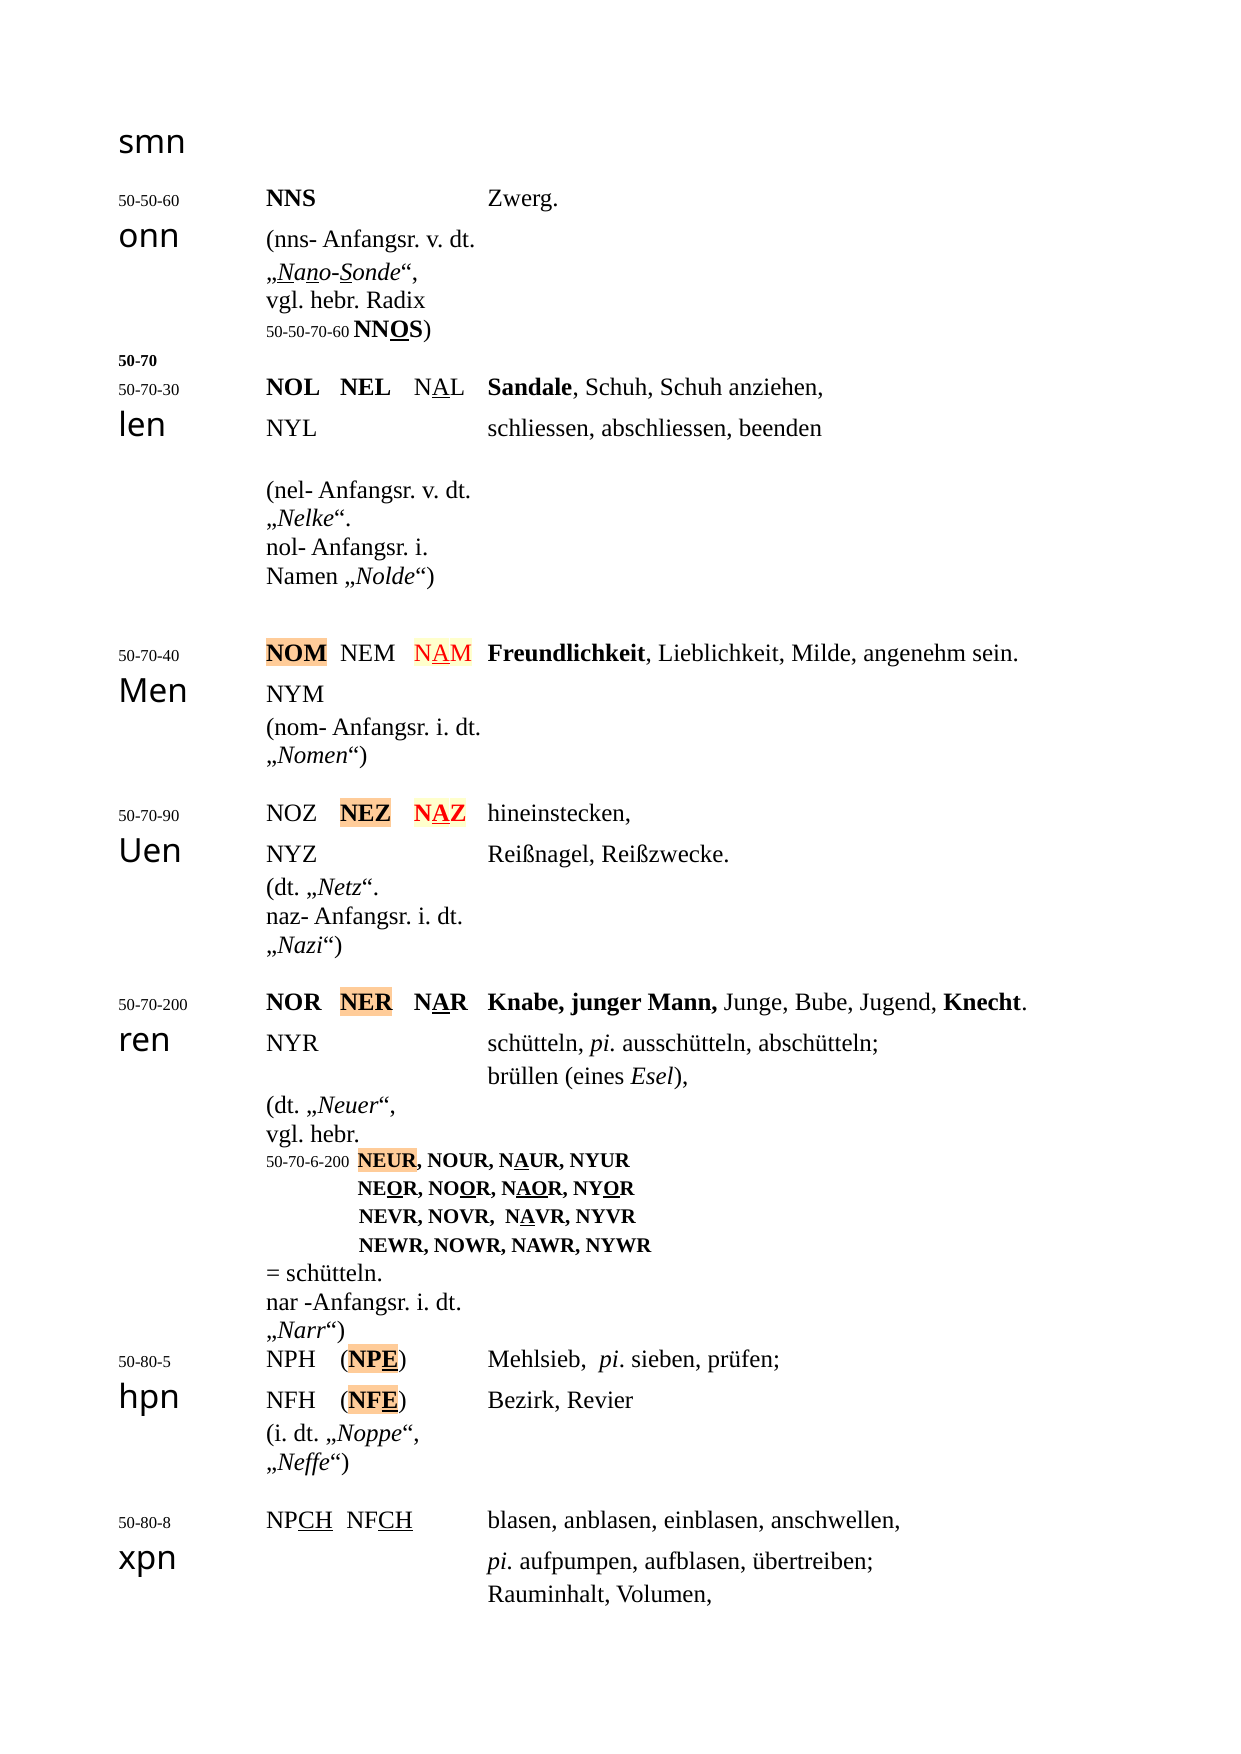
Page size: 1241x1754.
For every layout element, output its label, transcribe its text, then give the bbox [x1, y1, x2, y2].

text onn (nns- Anfangsr. v. dt. [118, 211, 1122, 257]
text (dt. „Neuer“, [118, 1090, 1122, 1119]
text brüllen (eines Esel), [118, 1061, 1122, 1090]
text NEVR, NOVR, NAVR, NYVR [118, 1201, 1122, 1229]
text vgl. hebr. Radix [118, 286, 1122, 314]
text 50-70-90 NOZ NEZ NAZ hineinstecken, [118, 798, 1122, 827]
text Uen NYZ Reißnagel, Reißzwecke. [118, 827, 1122, 872]
text hpn NFH (NFE) Bezirk, Revier [118, 1373, 1122, 1418]
text nol- Anfangsr. i. [118, 532, 1122, 561]
text Namen „Nolde“) [118, 561, 1122, 590]
text „Narr“) [118, 1316, 1122, 1344]
text (i. dt. „Noppe“, [118, 1418, 1122, 1447]
text ren NYR schütteln, pi. ausschütteln, abschütteln; [118, 1016, 1122, 1061]
text 50-70-40 NOM NEM NAM Freundlichkeit, Lieblichkeit, Milde, angenehm sein. [118, 638, 1122, 666]
text = schütteln. [118, 1258, 1122, 1287]
text len NYL schliessen, abschliessen, beenden [118, 401, 1122, 446]
text 50-70-6-200 NEUR, NOUR, NAUR, NYUR [118, 1148, 1122, 1172]
text vgl. hebr. [118, 1119, 1122, 1148]
text (nom- Anfangsr. i. dt. [118, 712, 1122, 741]
text 50-70-200 NOR NER NAR Knabe, junger Mann, Junge, Bube, Jugend, Knecht. [118, 987, 1122, 1016]
text 50-80-5 NPH (NPE) Mehlsieb, pi. sieben, prüfen; [118, 1344, 1122, 1373]
text naz- Anfangsr. i. dt. [118, 901, 1122, 930]
text Men NYM [118, 666, 1122, 712]
text (dt. „Netz“. [118, 872, 1122, 901]
text 50-70-30 NOL NEL NAL Sandale, Schuh, Schuh anziehen, [118, 372, 1122, 401]
text smn [118, 118, 1122, 163]
text „Nomen“) [118, 741, 1122, 769]
text „Nelke“. [118, 503, 1122, 532]
text „Nazi“) [118, 930, 1122, 958]
text Rauminhalt, Volumen, [118, 1579, 1122, 1608]
text NEWR, NOWR, NAWR, NYWR [118, 1229, 1122, 1258]
text nar -Anfangsr. i. dt. [118, 1287, 1122, 1316]
text (nel- Anfangsr. v. dt. [118, 475, 1122, 503]
text NEOR, NOOR, NAOR, NYOR [118, 1172, 1122, 1201]
text „Neffe“) [118, 1447, 1122, 1476]
text „Nano-Sonde“, [118, 257, 1122, 286]
text 50-50-60 NNS Zwerg. [118, 183, 1122, 211]
text 50-80-8 NPCH NFCH blasen, anblasen, einblasen, anschwellen, [118, 1505, 1122, 1533]
text 50-50-70-60 NNOS) [118, 314, 1122, 343]
text xpn pi. aufpumpen, aufblasen, übertreiben; [118, 1533, 1122, 1579]
text 50-70 [118, 343, 1122, 372]
